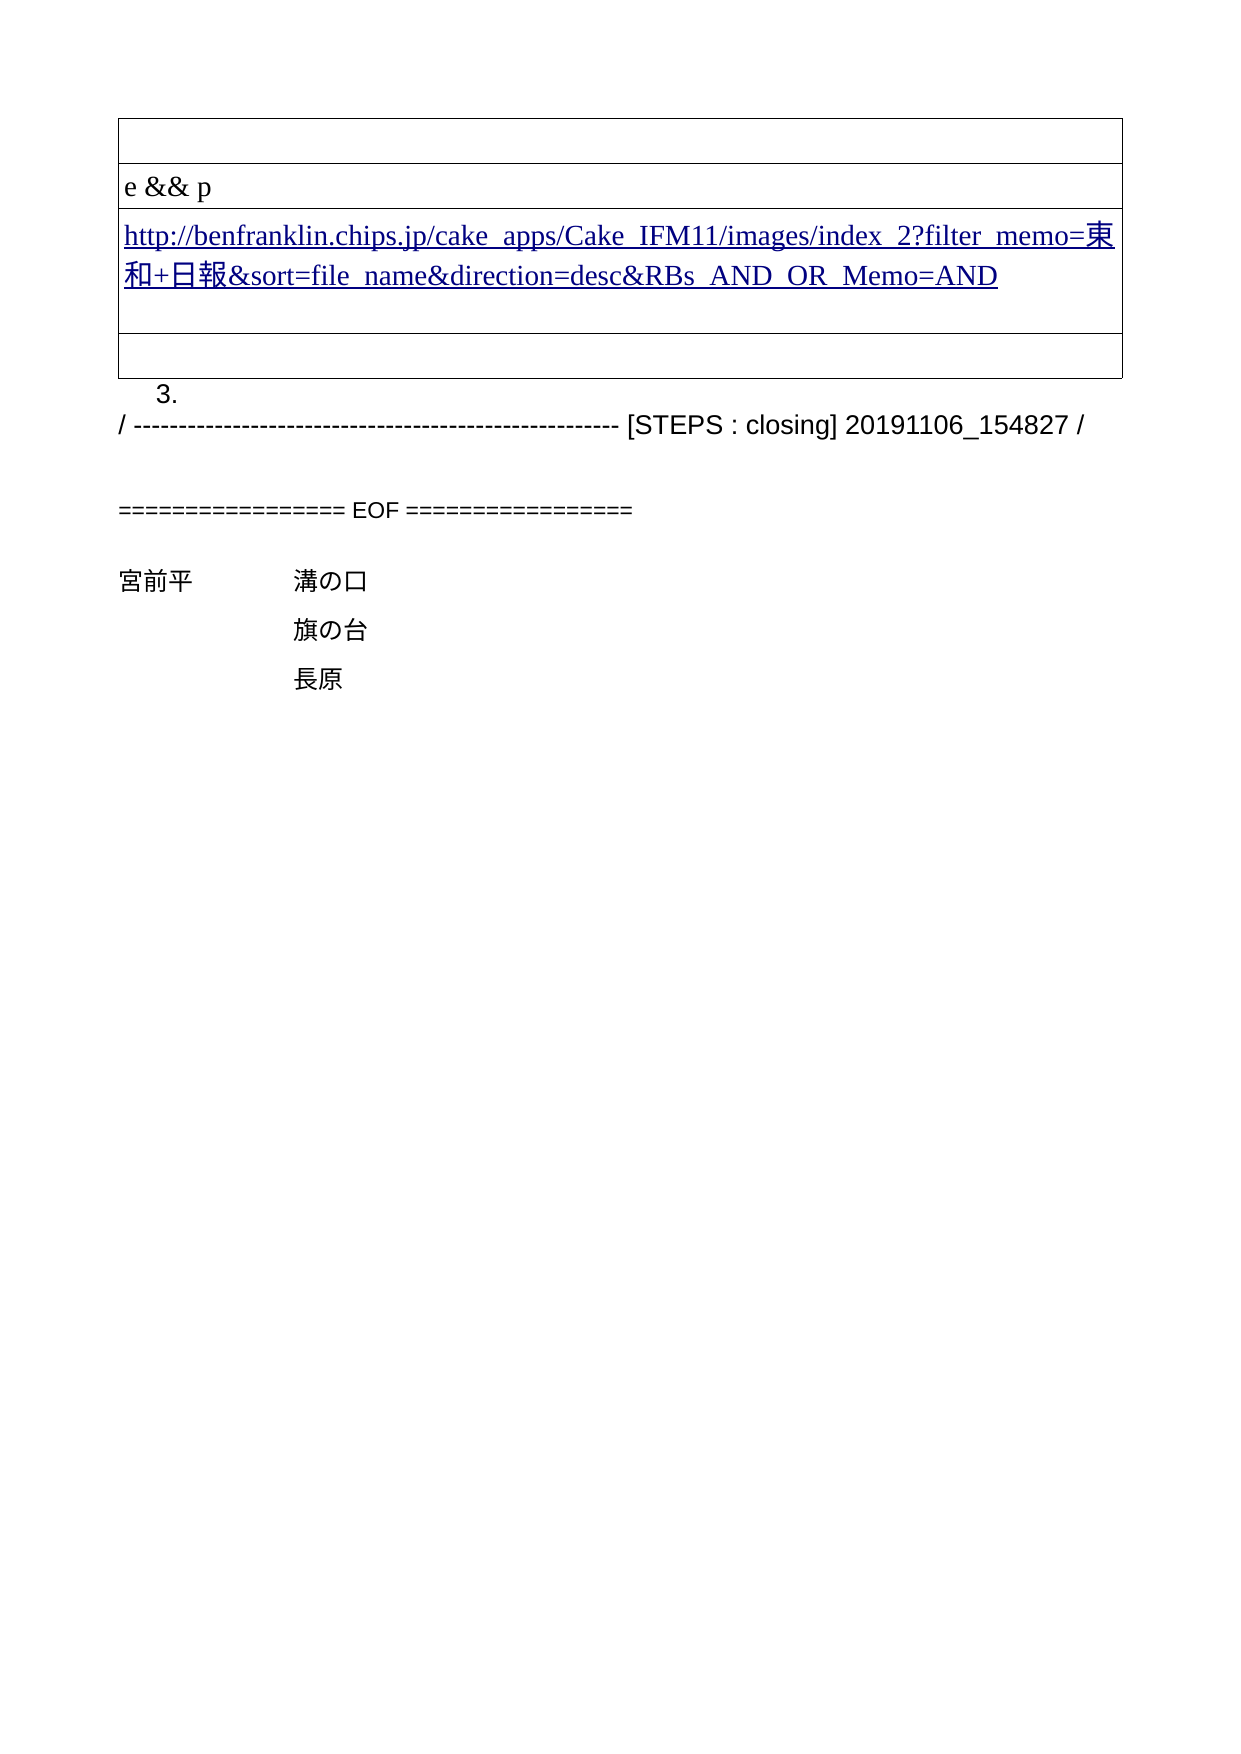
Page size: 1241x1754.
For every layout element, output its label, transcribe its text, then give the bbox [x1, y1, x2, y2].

table_cell [119, 334, 1122, 378]
table_cell e && p [119, 164, 1122, 208]
table_cell [119, 119, 1122, 163]
table_cell http://benfranklin.chips.jp/cake_apps/Cake_IFM11/images/index_2?filter_memo=東和+日報&sort=file_name&direction=desc&RBs_AND_OR_Memo=AND [119, 209, 1122, 333]
text ================= EOF ================= [118, 497, 1122, 523]
text / ------------------------------------------------------ [STEPS : closing] 20191106_154827 / [118, 409, 1122, 441]
text 宮前平 溝の口 [118, 533, 1122, 598]
text 長原 [118, 659, 1122, 696]
text 旗の台 [118, 611, 1122, 647]
